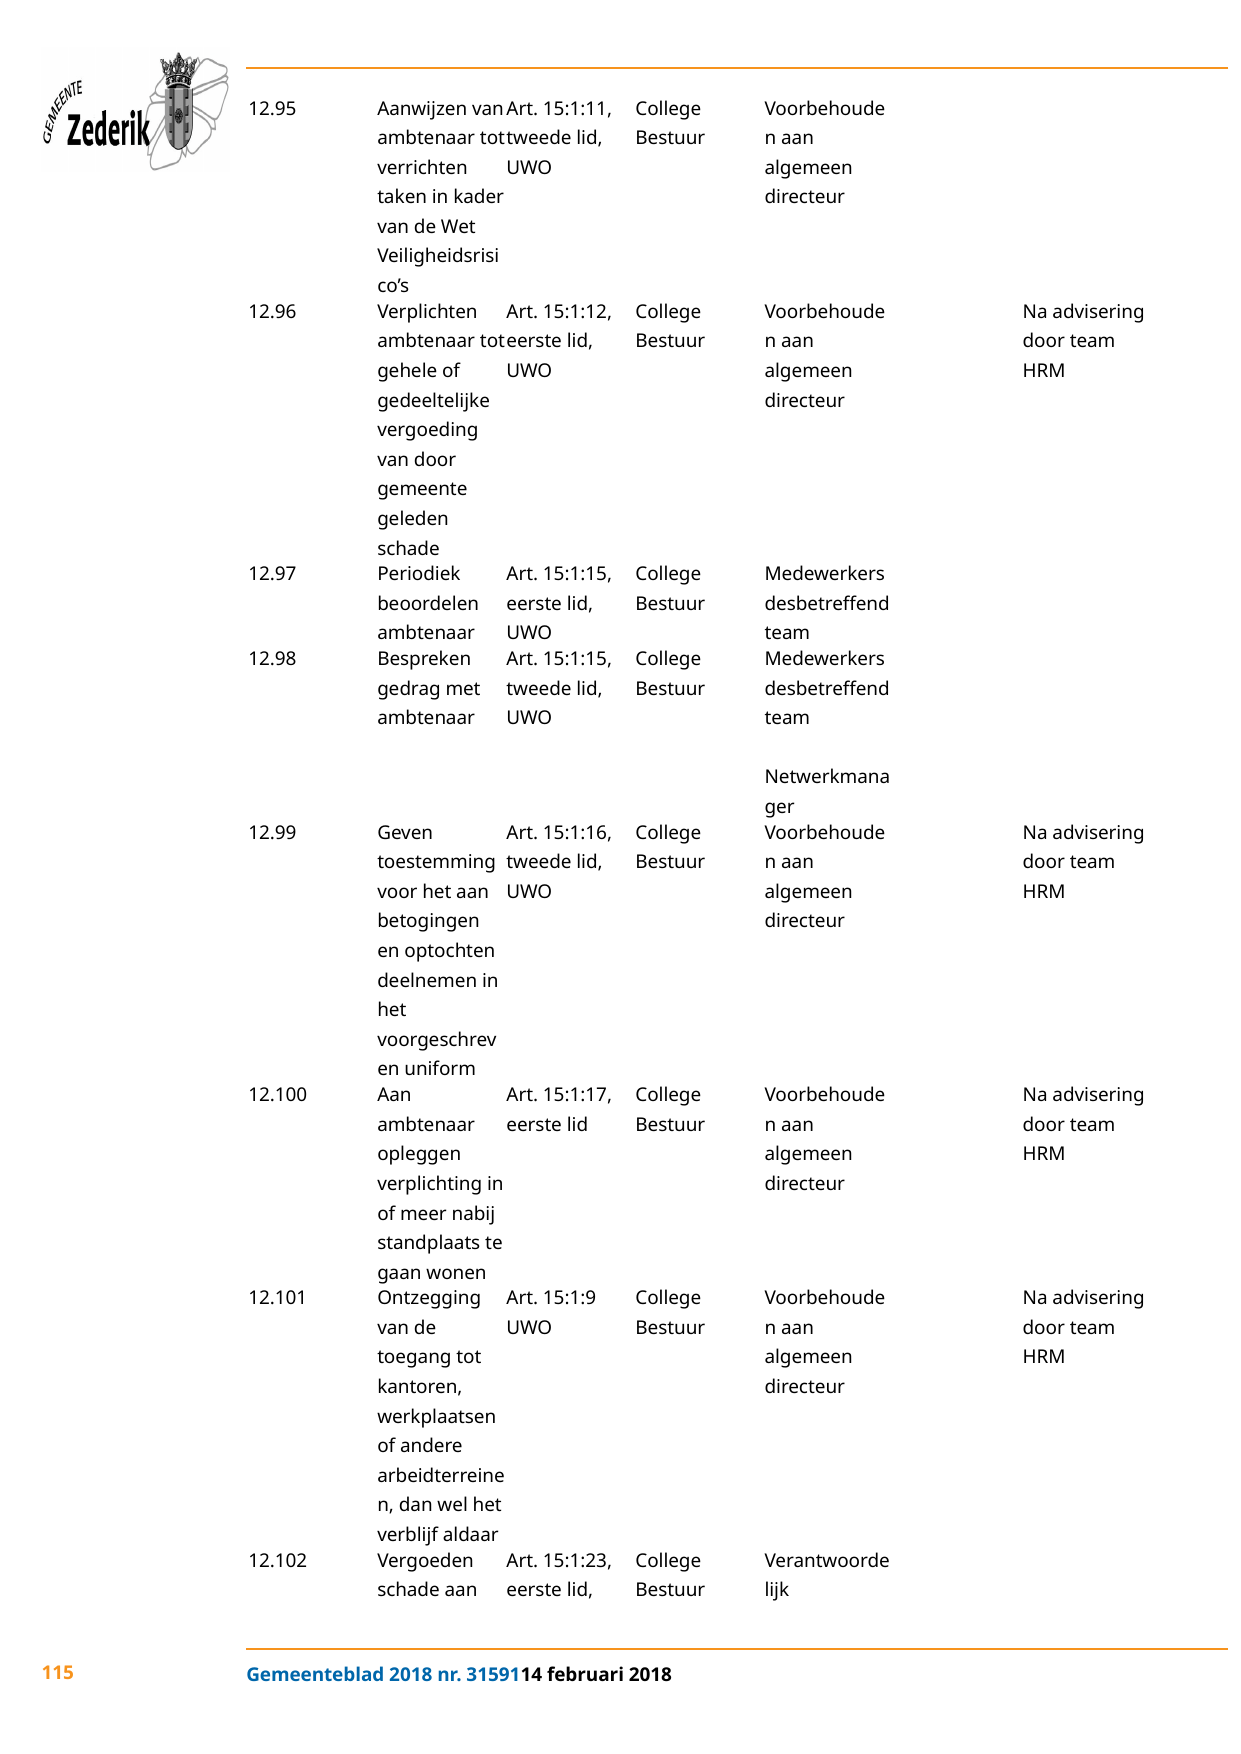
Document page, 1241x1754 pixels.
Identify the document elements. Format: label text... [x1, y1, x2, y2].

table_cell Verantwoordelijk [764, 1547, 893, 1602]
table_cell 12.96 [248, 298, 377, 560]
table_cell [1023, 1547, 1152, 1602]
table_cell Art. 15:1:11, tweede lid, UWO [506, 95, 635, 298]
table_cell Art. 15:1:15, tweede lid, UWO [506, 645, 635, 819]
table_cell Ontzegging van de toegang tot kantoren, werkplaatsen of andere arbeidterreinen, dan wel het verblijf aldaar [377, 1285, 506, 1547]
table_cell Na advisering door team HRM [1023, 1285, 1152, 1547]
table_cell Verplichten ambtenaar tot gehele of gedeeltelijke vergoeding van door gemeente geleden schade [377, 298, 506, 560]
table_cell Voorbehouden aan algemeen directeur [764, 819, 893, 1081]
table_cell Art. 15:1:16, tweede lid, UWO [506, 819, 635, 1081]
table_cell [894, 1547, 1022, 1602]
table_cell 12.102 [248, 1547, 377, 1602]
table_cell 12.97 [248, 560, 377, 645]
table_cell Voorbehouden aan algemeen directeur [764, 298, 893, 560]
table_cell Na advisering door team HRM [1023, 819, 1152, 1081]
table_cell Art. 15:1:12, eerste lid, UWO [506, 298, 635, 560]
table_cell [894, 560, 1022, 645]
table_cell Art. 15:1:9 UWO [506, 1285, 635, 1547]
table_cell Vergoeden schade aan [377, 1547, 506, 1602]
table_cell Art. 15:1:23, eerste lid, [506, 1547, 635, 1602]
table_cell College Bestuur [635, 560, 764, 645]
table_cell Voorbehouden aan algemeen directeur [764, 95, 893, 298]
table_cell Art. 15:1:17, eerste lid [506, 1081, 635, 1284]
table_cell College Bestuur [635, 819, 764, 1081]
table_cell [894, 645, 1022, 819]
table_cell Na advisering door team HRM [1023, 298, 1152, 560]
table_cell College Bestuur [635, 1285, 764, 1547]
table_cell 12.98 [248, 645, 377, 819]
table_cell Bespreken gedrag met ambtenaar [377, 645, 506, 819]
table_cell Voorbehouden aan algemeen directeur [764, 1285, 893, 1547]
table_cell [894, 298, 1022, 560]
table_cell [894, 819, 1022, 1081]
table_cell Na advisering door team HRM [1023, 1081, 1152, 1284]
table_cell Medewerkers desbetreffend team Netwerkmanager [764, 645, 893, 819]
table_cell College Bestuur [635, 1081, 764, 1284]
table_cell 12.95 [248, 95, 377, 298]
table_cell [894, 95, 1022, 298]
table_cell College Bestuur [635, 298, 764, 560]
table_cell 12.100 [248, 1081, 377, 1284]
table_cell Voorbehouden aan algemeen directeur [764, 1081, 893, 1284]
table_cell College Bestuur [635, 1547, 764, 1602]
table_cell Medewerkers desbetreffend team [764, 560, 893, 645]
table_cell [1023, 560, 1152, 645]
table_cell Aan ambtenaar opleggen verplichting in of meer nabij standplaats te gaan wonen [377, 1081, 506, 1284]
table_cell [894, 1081, 1022, 1284]
table_cell Aanwijzen van ambtenaar tot verrichten taken in kader van de Wet Veiligheidsrisico’s [377, 95, 506, 298]
table_cell Art. 15:1:15, eerste lid, UWO [506, 560, 635, 645]
table_cell 12.99 [248, 819, 377, 1081]
table_cell College Bestuur [635, 645, 764, 819]
table_cell Geven toestemming voor het aan betogingen en optochten deelnemen in het voorgeschreven uniform [377, 819, 506, 1081]
table_cell [894, 1285, 1022, 1547]
picture [41, 47, 231, 172]
table_cell [1023, 645, 1152, 819]
table_cell College Bestuur [635, 95, 764, 298]
table_cell 12.101 [248, 1285, 377, 1547]
table_cell [1023, 95, 1152, 298]
table_cell Periodiek beoordelen ambtenaar [377, 560, 506, 645]
